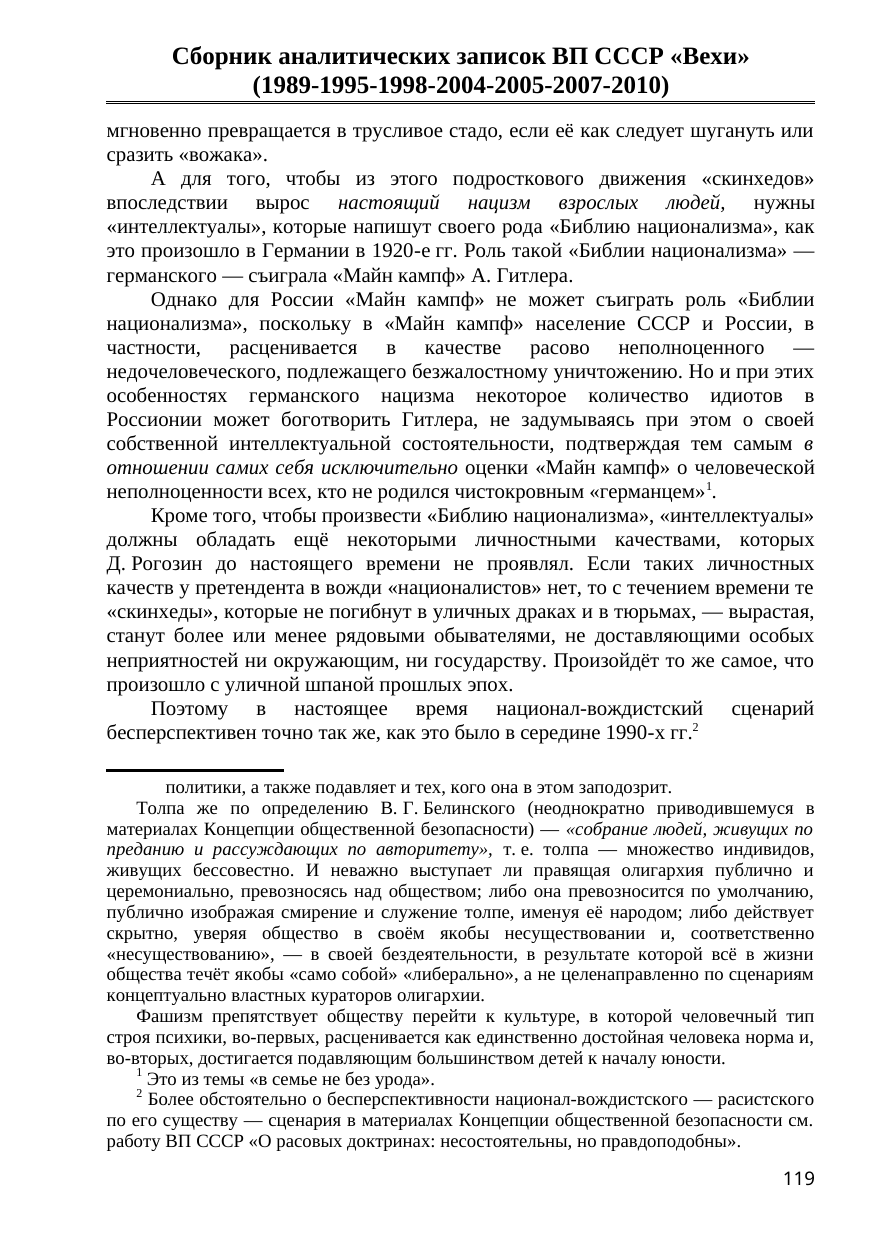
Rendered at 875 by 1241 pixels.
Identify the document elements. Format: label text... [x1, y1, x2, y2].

list политики, а также подавляет и тех, кого она в этом заподозрит. [148, 777, 815, 797]
text А для того, чтобы из этого подросткового движения «скинхедов» впоследствии вырос настоящий нацизм взрослых людей, нужны «интеллектуалы», которые напишут своего рода «Библию национализма», как это произошло в Германии в 1920‑е гг. Роль такой «Библии национализма» — германского — съиграла «Майн кампф» А. Гитлера. [106, 166, 815, 287]
text Поэтому в настоящее время национал-вождистский сценарий бесперспективен точно так же, как это было в середине 1990‑х гг. [106, 696, 815, 744]
text Фашизм препятствует обществу перейти к культуре, в которой человечный тип строя психики, во-первых, расценивается как единственно достойная человека норма и, во-вторых, достигается подавляющим большинством детей к началу юности. [106, 1006, 815, 1068]
text Толпа же по определению В. Г. Белинского (неоднократно приводившемуся в материалах Концепции общественной безопасности) — «собрание людей, живущих по преданию и рассуждающих по авторитету», т. е. толпа — множество индивидов, живущих бессовестно. И неважно выступает ли правящая олигархия публично и церемониально, превозносясь над обществом; либо она превозносится по умолчанию, публично изображая смирение и служение толпе, именуя её народом; либо действует скрытно, уверяя общество в своём якобы несуществовании и, соответственно «несуществованию», — в своей бездеятельности, в результате которой всё в жизни общества течёт якобы «само собой» «либерально», а не целенаправленно по сценариям концептуально властных кураторов олигархии. [106, 797, 815, 1006]
text Однако для России «Майн кампф» не может съиграть роль «Библии национализма», поскольку в «Майн кампф» население СССР и России, в частности, расценивается в качестве расово неполноценного — недочеловеческого, подлежащего безжалостному уничтожению. Но и при этих особенностях германского нацизма некоторое количество идиотов в Россионии может боготворить Гитлера, не задумываясь при этом о своей собственной интеллектуальной состоятельности, подтверждая тем самым в отношении самих себя исключительно оценки «Майн кампф» о человеческой неполноценности всех, кто не родился чистокровным «германцем». [106, 287, 815, 503]
text Кроме того, чтобы произвести «Библию национализма», «интеллектуалы» должны обладать ещё некоторыми личностными качествами, которых Д. Рогозин до настоящего времени не проявлял. Если таких личностных качеств у претендента в вожди «националистов» нет, то с течением времени те «скинхеды», которые не погибнут в уличных драках и в тюрьмах, — вырастая, станут более или менее рядовыми обывателями, не доставляющими особых неприятностей ни окружающим, ни государству. Произойдёт то же самое, что произошло с уличной шпаной прошлых эпох. [106, 503, 815, 696]
text Более обстоятельно о бесперспективности национал-вождистского — расистского по его существу — сценария в материалах Концепции общественной безопасности см. работу ВП СССР «О расовых доктринах: несостоятельны, но правдоподобны». [106, 1089, 815, 1152]
text мгновенно превращается в трусливое стадо, если её как следует шугануть или сразить «вожака». [106, 118, 815, 166]
text Это из темы «в семье не без урода». [106, 1068, 815, 1089]
